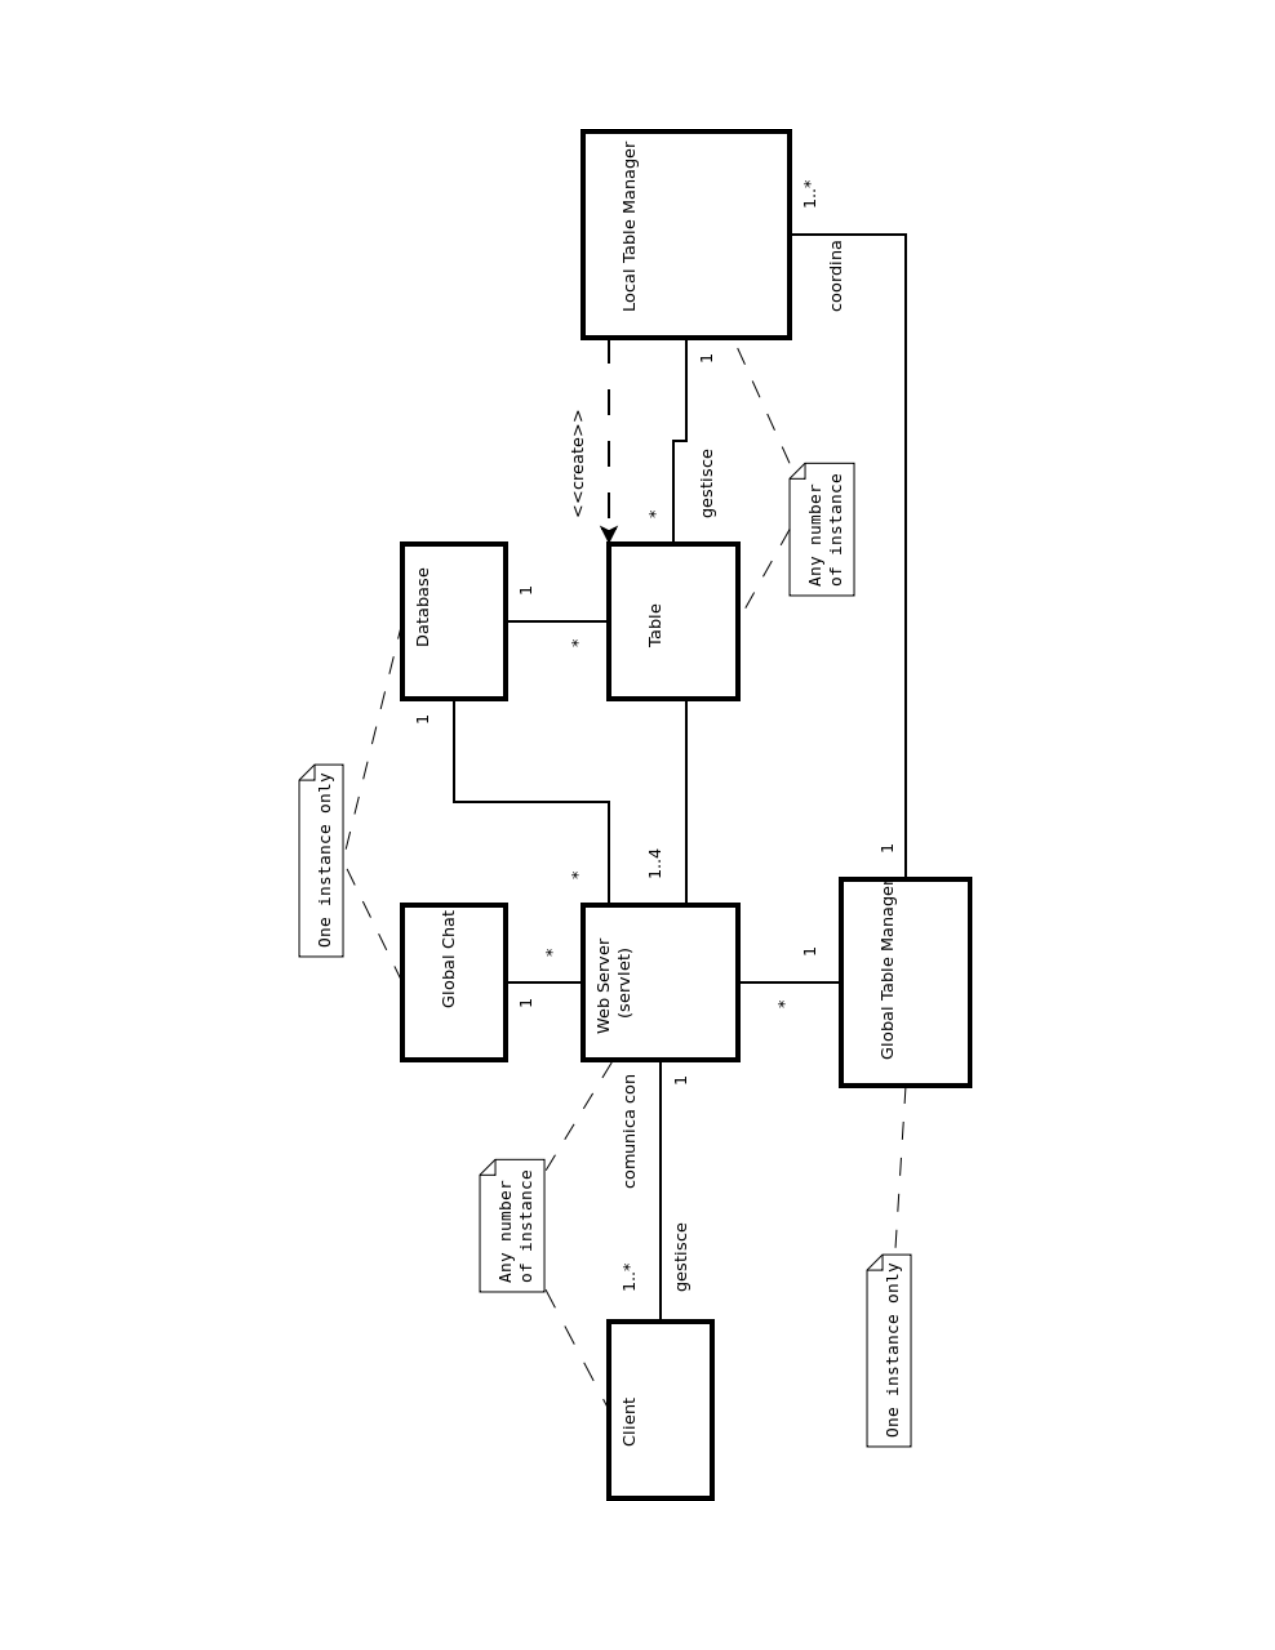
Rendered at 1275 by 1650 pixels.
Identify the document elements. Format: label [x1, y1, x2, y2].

picture [298, 129, 973, 1501]
